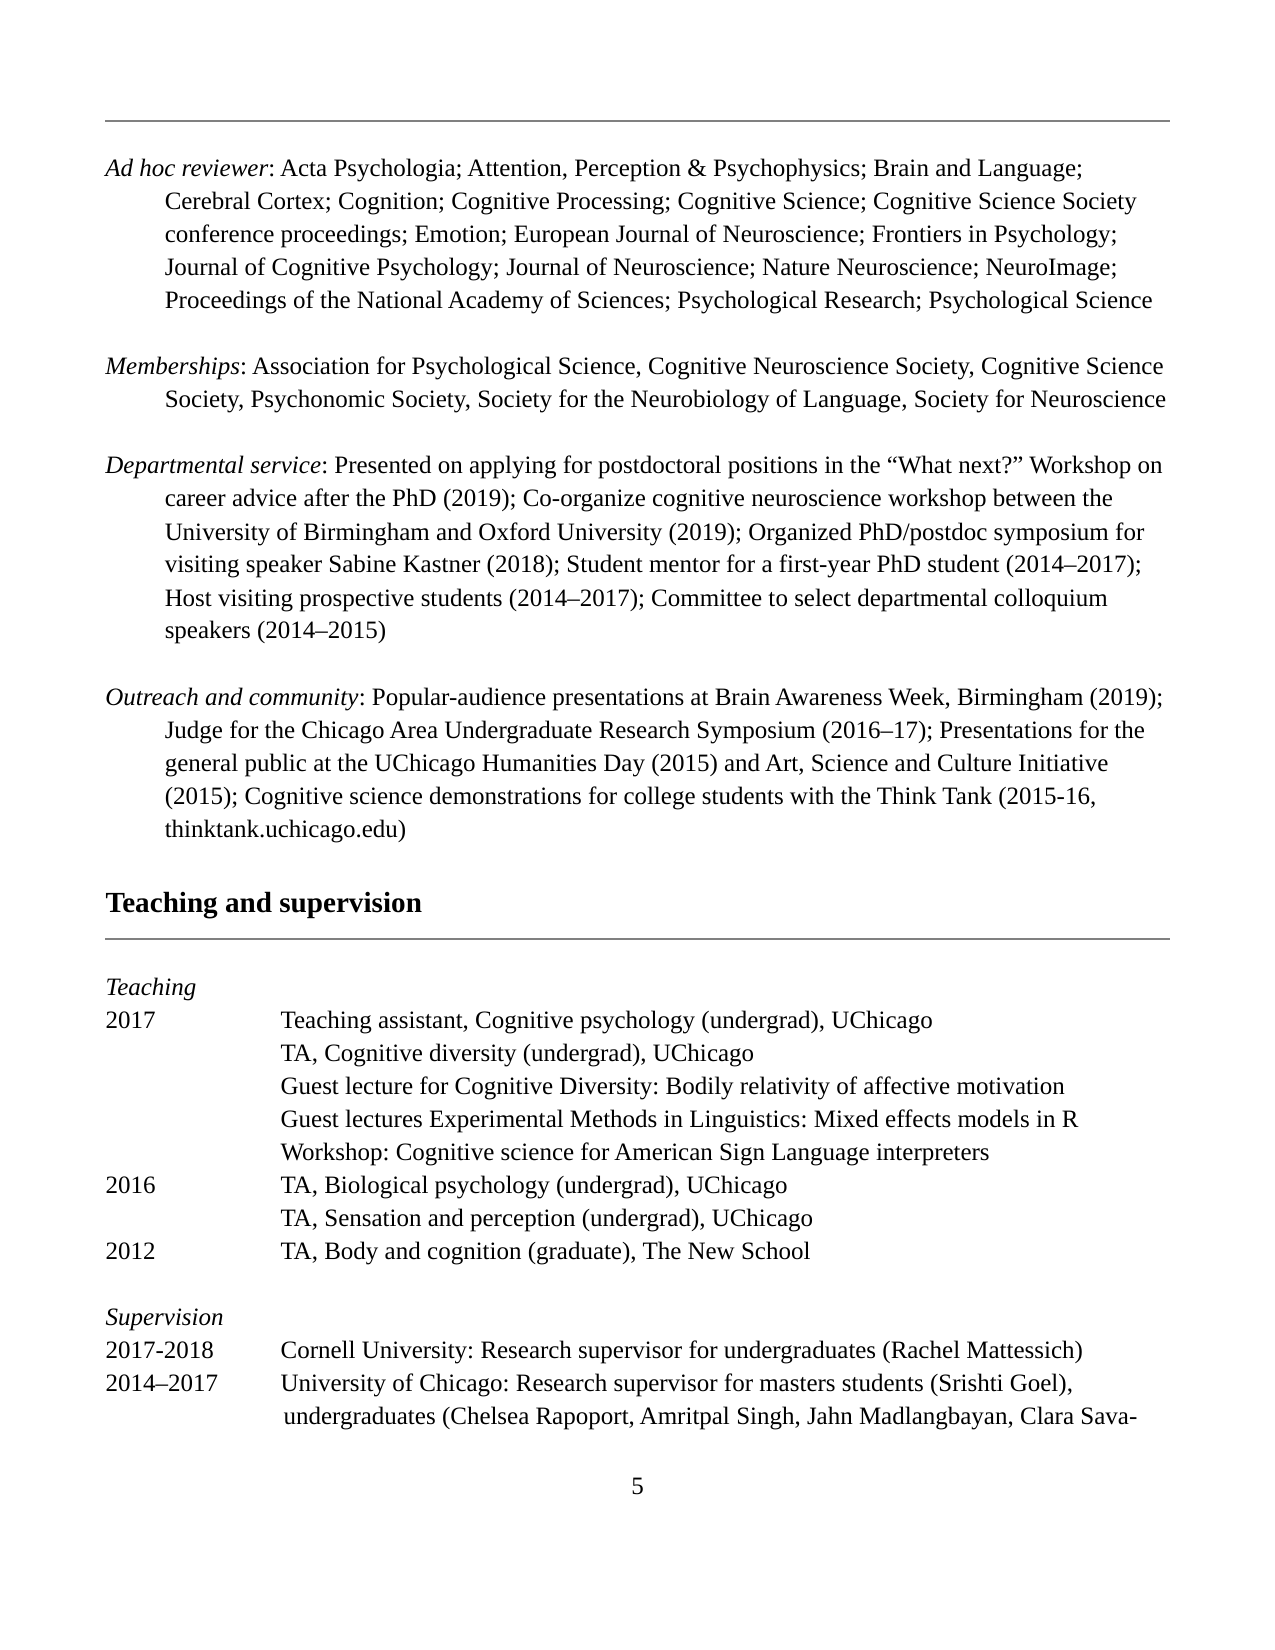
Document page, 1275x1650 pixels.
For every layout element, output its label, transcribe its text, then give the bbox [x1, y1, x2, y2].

text 2017 Teaching assistant, Cognitive psychology (undergrad), UChicago [105, 1005, 1170, 1034]
text Ad hoc reviewer: Acta Psychologia; Attention, Perception & Psychophysics; Brain and Language; Cerebral Cortex; Cognition; Cognitive Processing; Cognitive Science; Cognitive Science Society conference proceedings; Emotion; European Journal of Neuroscience; Frontiers in Psychology; Journal of Cognitive Psychology; Journal of Neuroscience; Nature Neuroscience; NeuroImage; Proceedings of the National Academy of Sciences; Psychological Research; Psychological Science [105, 153, 1170, 314]
text 2017-2018 Cornell University: Research supervisor for undergraduates (Rachel Mattessich) [105, 1335, 1170, 1364]
text TA, Cognitive diversity (undergrad), UChicago [105, 1038, 1170, 1067]
text Workshop: Cognitive science for American Sign Language interpreters [105, 1137, 1170, 1166]
text 2016 TA, Biological psychology (undergrad), UChicago [105, 1170, 1170, 1199]
text Guest lecture for Cognitive Diversity: Bodily relativity of affective motivation [105, 1071, 1170, 1100]
text Supervision [105, 1302, 1170, 1331]
text 2012 TA, Body and cognition (graduate), The New School [105, 1236, 1170, 1265]
text Teaching and supervision [105, 885, 1170, 919]
text Guest lectures Experimental Methods in Linguistics: Mixed effects models in R [105, 1104, 1170, 1133]
text Departmental service: Presented on applying for postdoctoral positions in the “What next?” Workshop on career advice after the PhD (2019); Co-organize cognitive neuroscience workshop between the University of Birmingham and Oxford University (2019); Organized PhD/postdoc symposium for visiting speaker Sabine Kastner (2018); Student mentor for a first-year PhD student (2014–2017); Host visiting prospective students (2014–2017); Committee to select departmental colloquium speakers (2014–2015) [105, 451, 1170, 644]
text Teaching [105, 972, 1170, 1001]
text Outreach and community: Popular-audience presentations at Brain Awareness Week, Birmingham (2019); Judge for the Chicago Area Undergraduate Research Symposium (2016–17); Presentations for the general public at the UChicago Humanities Day (2015) and Art, Science and Culture Initiative (2015); Cognitive science demonstrations for college students with the Think Tank (2015-16, thinktank.uchicago.edu) [105, 682, 1170, 842]
text 2014–2017 University of Chicago: Research supervisor for masters students (Srishti Goel), undergraduates (Chelsea Rapoport, Amritpal Singh, Jahn Madlangbayan, Clara Sava- [105, 1368, 1170, 1430]
text Memberships: Association for Psychological Science, Cognitive Neuroscience Society, Cognitive Science Society, Psychonomic Society, Society for the Neurobiology of Language, Society for Neuroscience [105, 351, 1170, 413]
text TA, Sensation and perception (undergrad), UChicago [105, 1203, 1170, 1232]
